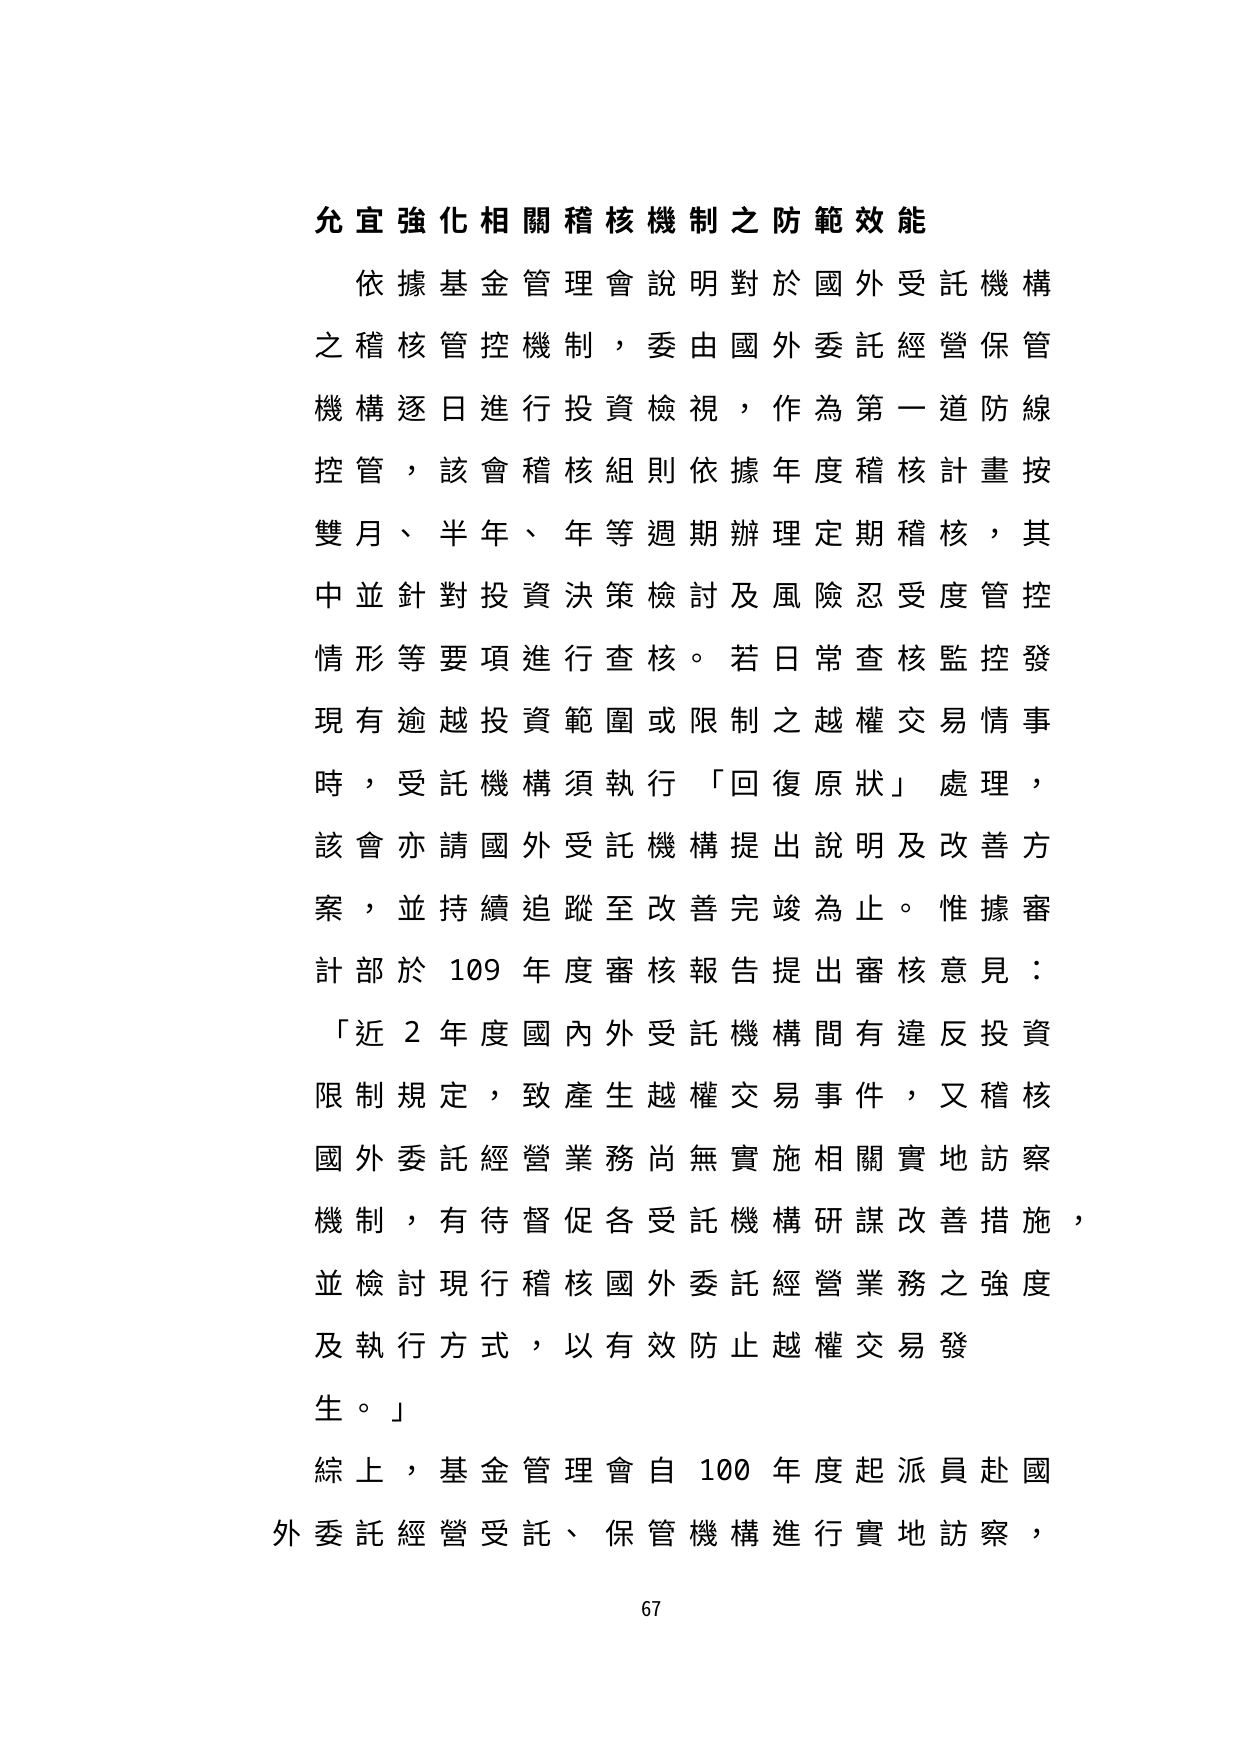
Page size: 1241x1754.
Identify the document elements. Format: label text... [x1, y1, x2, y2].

text 綜上，基金管理會自100年度起派員赴國外委託經營受託、保管機構進行實地訪察， [242, 1427, 1058, 1552]
text 允宜強化相關稽核機制之防範效能 [242, 177, 1058, 240]
text 依據基金管理會說明對於國外受託機構之稽核管控機制，委由國外委託經營保管機構逐日進行投資檢視，作為第一道防線控管，該會稽核組則依據年度稽核計畫按雙月、半年、年等週期辦理定期稽核，其中並針對投資決策檢討及風險忍受度管控情形等要項進行查核。若日常查核監控發現有逾越投資範圍或限制之越權交易情事時，受託機構須執行「回復原狀」處理，該會亦請國外受託機構提出說明及改善方案，並持續追蹤至改善完竣為止。惟據審計部於109年度審核報告提出審核意見：「近2年度國內外受託機構間有違反投資限制規定，致產生越權交易事件，又稽核國外委託經營業務尚無實施相關實地訪察機制，有待督促各受託機構研謀改善措施，並檢討現行稽核國外委託經營業務之強度及執行方式，以有效防止越權交易發生。」 [271, 240, 1058, 1427]
